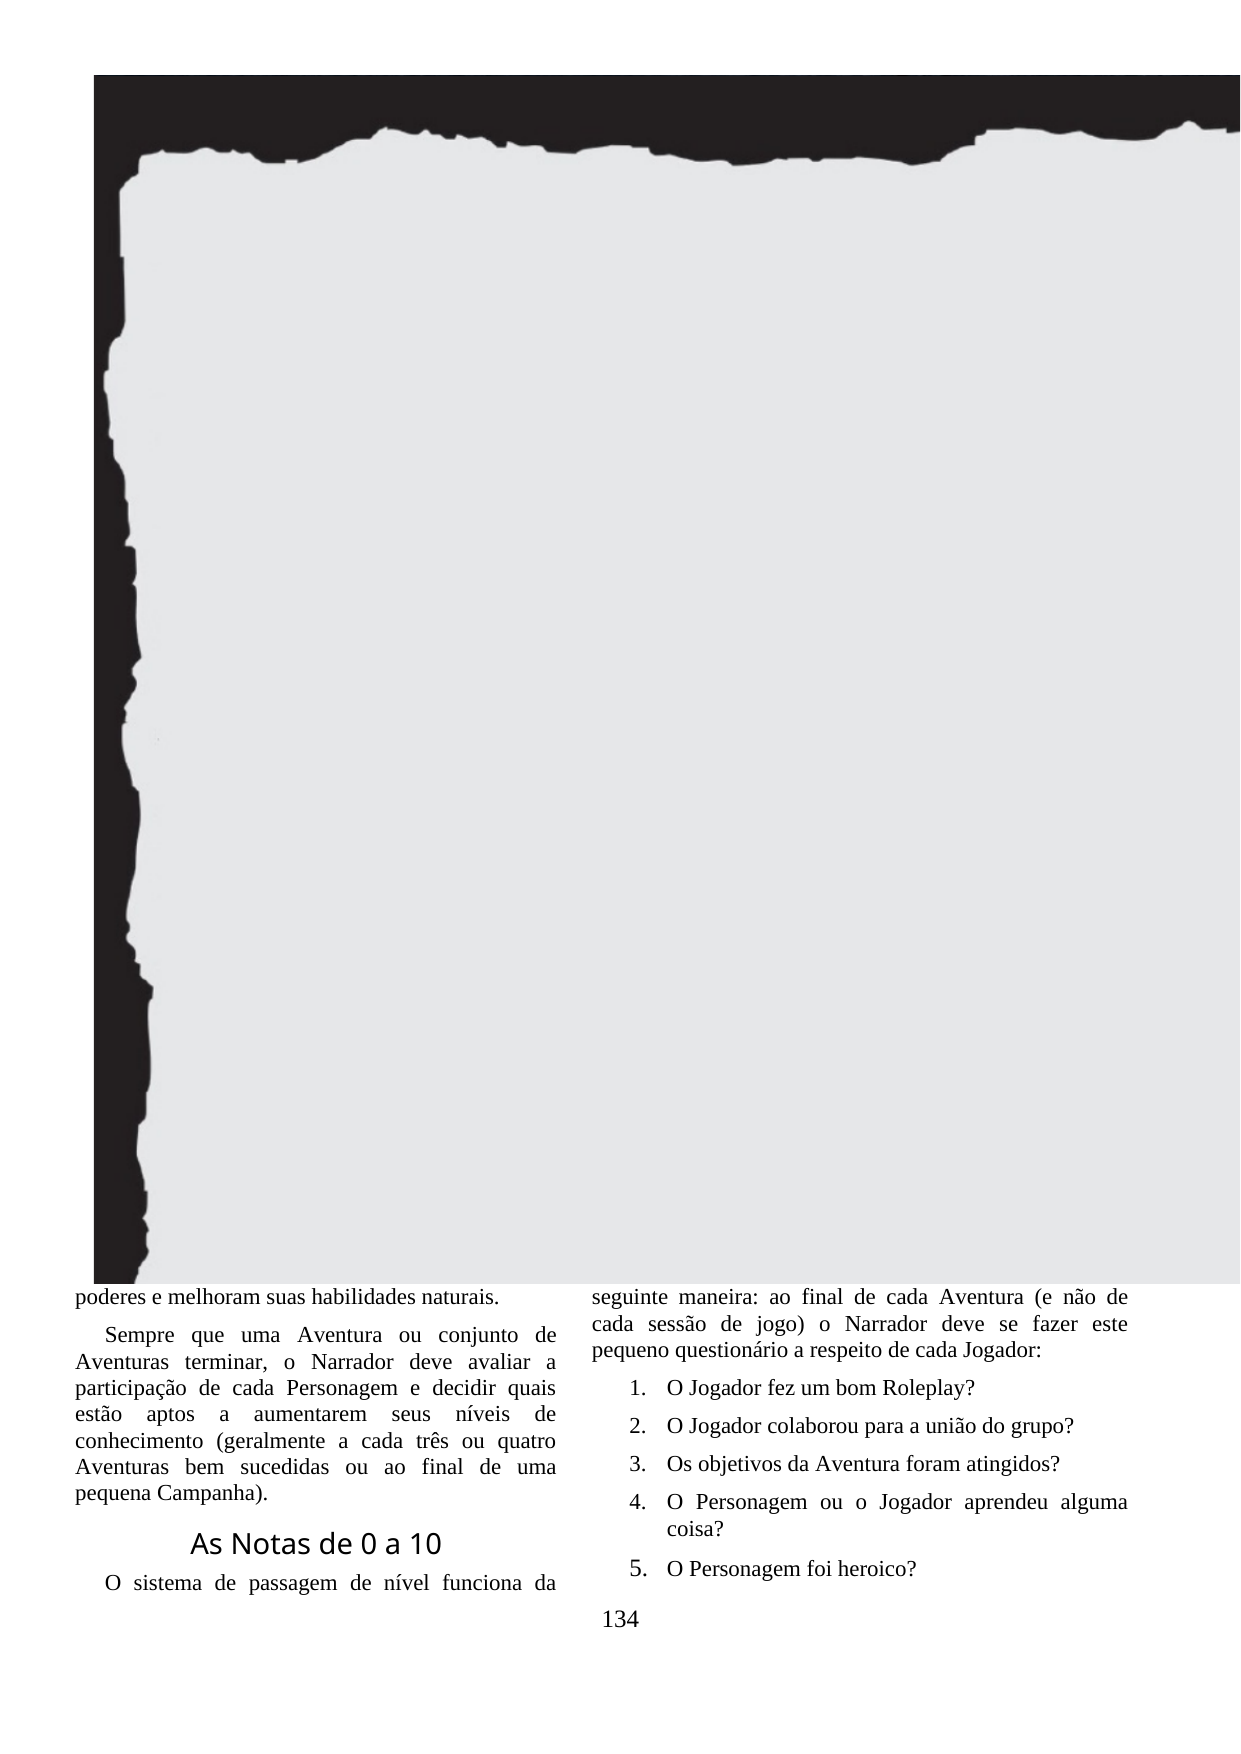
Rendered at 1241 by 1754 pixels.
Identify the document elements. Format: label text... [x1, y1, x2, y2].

subtitle poderes e melhoram suas habilidades naturais. [75, 1283, 557, 1309]
subtitle Os objetivos da Aventura foram atingidos? [629, 1450, 1129, 1477]
subtitle O Personagem ou o Jogador aprendeu alguma coisa? [629, 1488, 1129, 1541]
subtitle Sempre que uma Aventura ou conjunto de Aventuras terminar, o Narrador deve avaliar a participação de cada Personagem e decidir quais estão aptos a aumentarem seus níveis de conhecimento (geralmente a cada três ou quatro Aventuras bem sucedidas ou ao final de uma pequena Campanha). [75, 1321, 557, 1506]
subtitle As Notas de 0 a 10 [75, 1523, 557, 1563]
subtitle O Jogador colaborou para a união do grupo? [629, 1412, 1129, 1438]
picture [93, 75, 1241, 1284]
subtitle O sistema de passagem de nível funciona da [75, 1569, 557, 1596]
subtitle seguinte maneira: ao final de cada Aventura (e não de cada sessão de jogo) o Narrador deve se fazer este pequeno questionário a respeito de cada Jogador: [592, 1284, 1129, 1362]
subtitle O Personagem foi heroico? [629, 1553, 1129, 1582]
subtitle O Jogador fez um bom Roleplay? [629, 1374, 1129, 1400]
